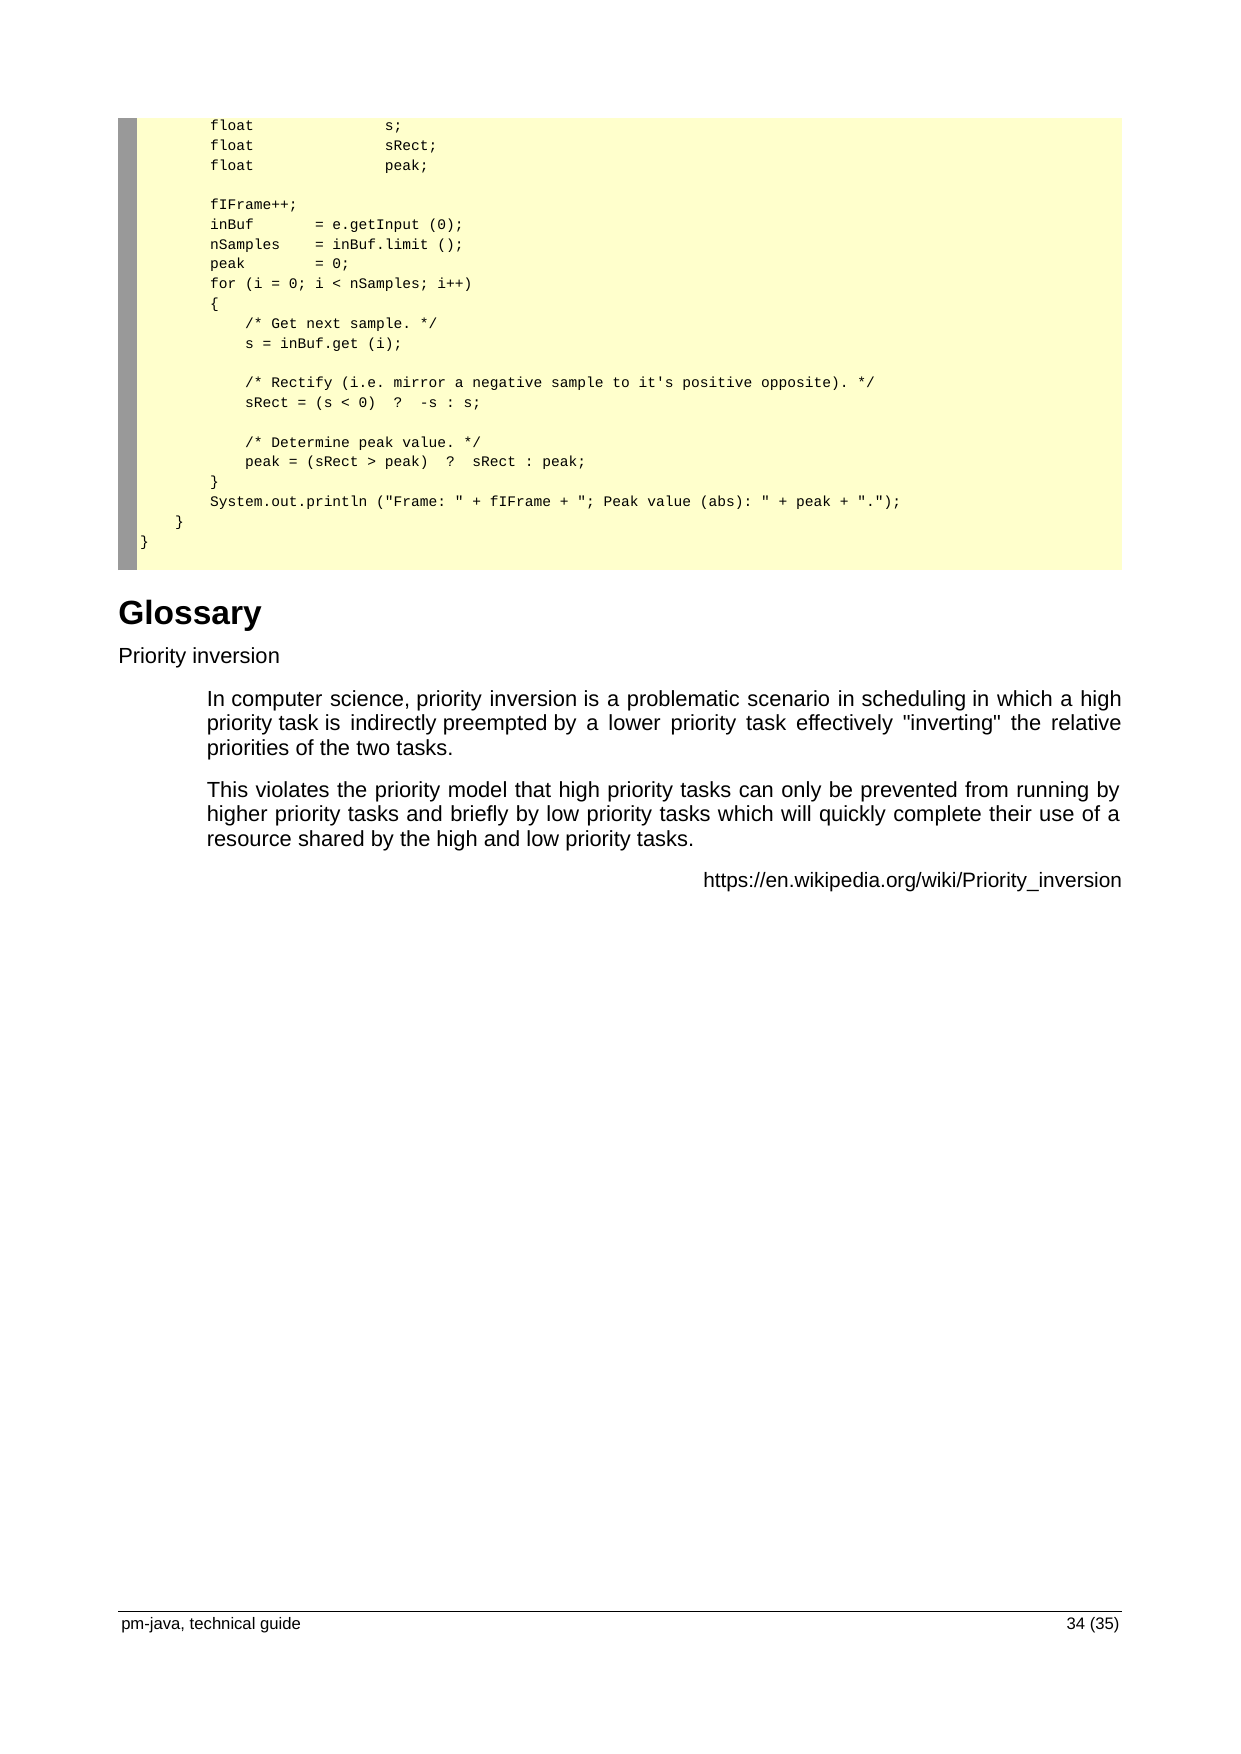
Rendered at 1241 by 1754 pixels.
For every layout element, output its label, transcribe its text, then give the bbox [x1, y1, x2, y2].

list float s; [137, 118, 1122, 135]
list } [137, 514, 1122, 531]
list inBuf = e.getInput (0); [137, 217, 1122, 234]
list float sRect; [137, 138, 1122, 154]
text This violates the priority model that high priority tasks can only be prevented from running by higher priority tasks and briefly by low priority tasks which will quickly complete their use of a resource shared by the high and low priority tasks. [207, 777, 1122, 851]
list sRect = (s < 0) ? -s : s; [137, 395, 1122, 412]
list s = inBuf.get (i); [137, 336, 1122, 352]
text https://en.wikipedia.org/wiki/Priority_inversion [118, 869, 1122, 892]
list peak = (sRect > peak) ? sRect : peak; [137, 454, 1122, 471]
list /* Get next sample. */ [137, 316, 1122, 333]
list } [137, 474, 1122, 491]
list } [137, 534, 1122, 550]
list System.out.println ("Frame: " + fIFrame + "; Peak value (abs): " + peak + "."); [137, 494, 1122, 511]
text Priority inversion [118, 644, 1122, 669]
list for (i = 0; i < nSamples; i++) [137, 276, 1122, 293]
subtitle Glossary [118, 594, 1122, 632]
list /* Determine peak value. */ [137, 435, 1122, 451]
list /* Rectify (i.e. mirror a negative sample to it's positive opposite). */ [137, 375, 1122, 392]
list { [137, 296, 1122, 313]
text In computer science, priority inversion is a problematic scenario in scheduling in which a high priority task is indirectly preempted by a lower priority task effectively "inverting" the relative priorities of the two tasks. [207, 686, 1122, 760]
list peak = 0; [137, 257, 1122, 273]
list float peak; [137, 158, 1122, 174]
list nSamples = inBuf.limit (); [137, 237, 1122, 253]
list fIFrame++; [137, 197, 1122, 214]
